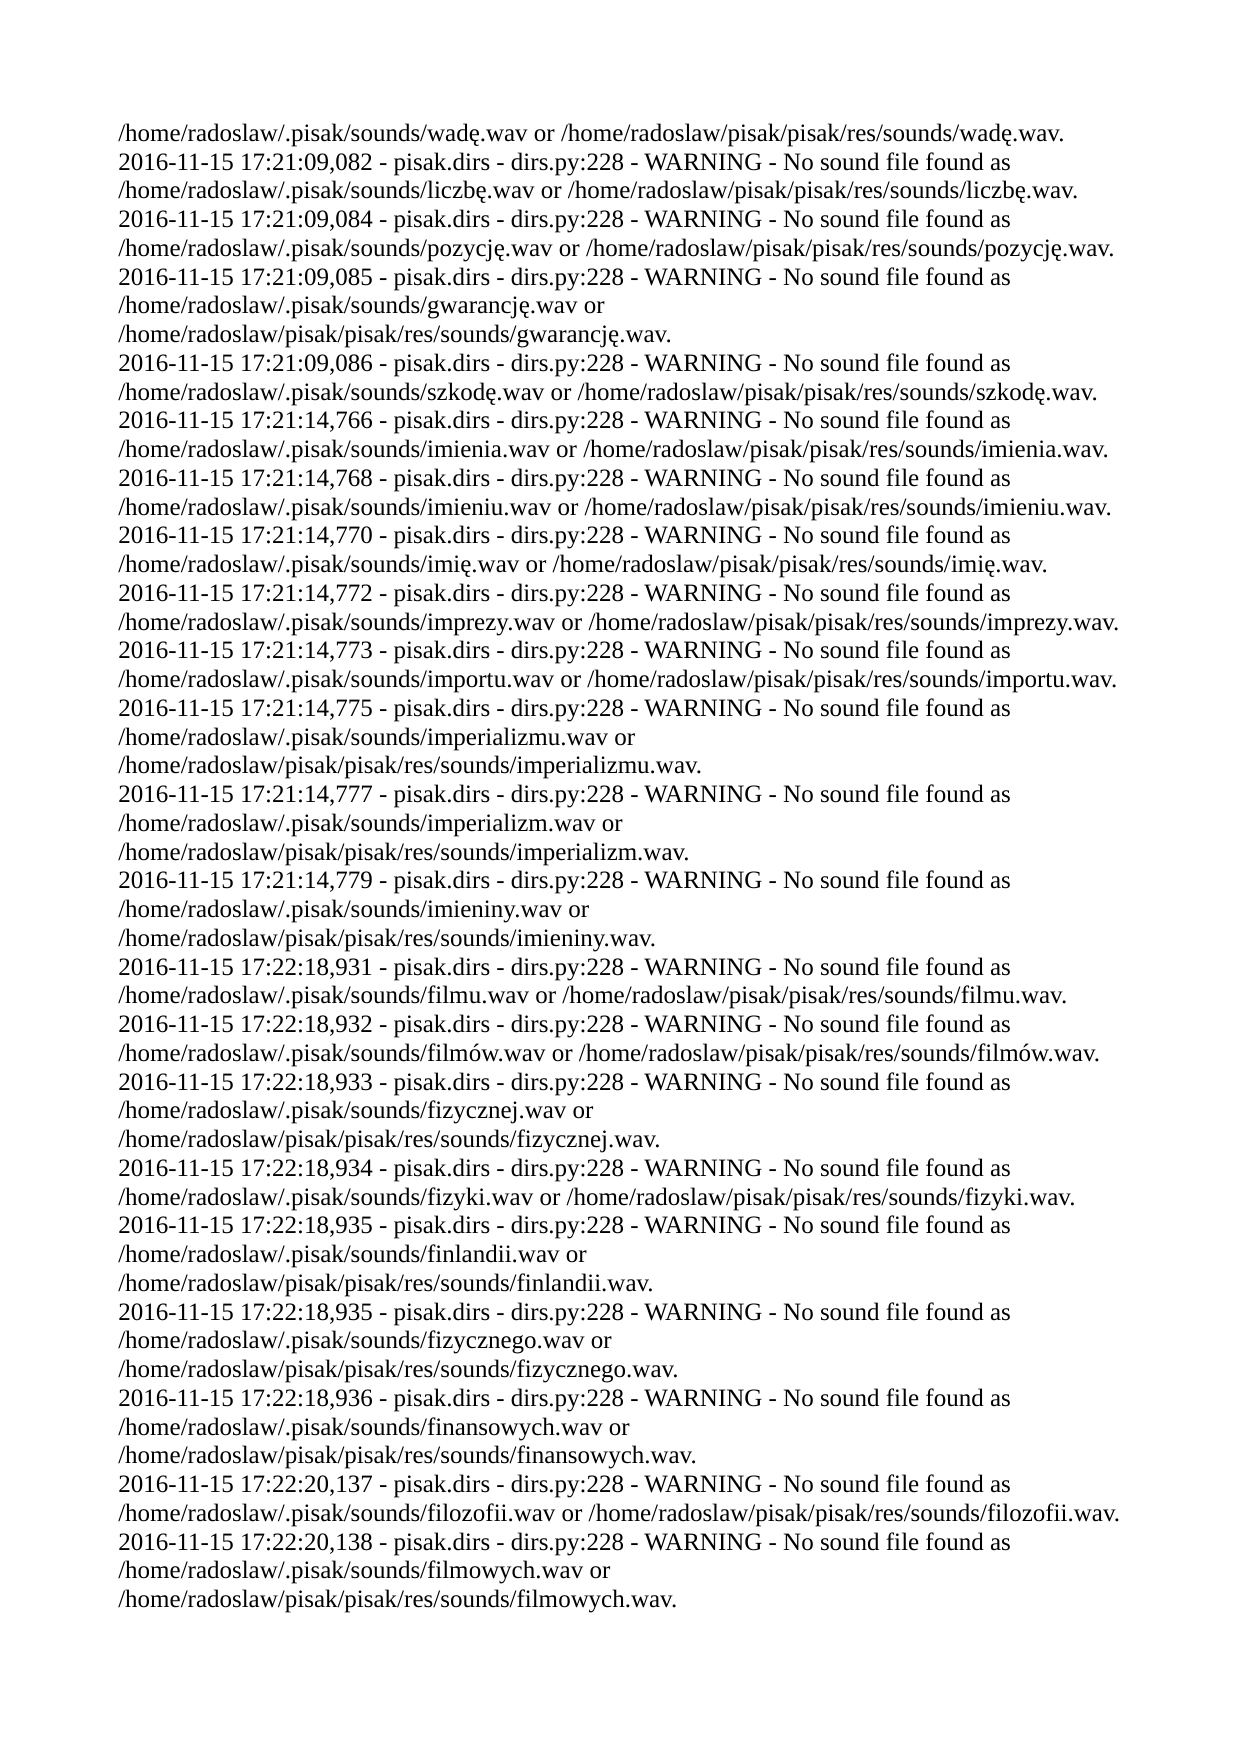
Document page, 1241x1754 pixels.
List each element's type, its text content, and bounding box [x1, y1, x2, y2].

text 2016-11-15 17:22:18,932 - pisak.dirs - dirs.py:228 - WARNING - No sound file found as /home/radoslaw/.pisak/sounds/filmów.wav or /home/radoslaw/pisak/pisak/res/sounds/filmów.wav. [118, 1009, 1122, 1067]
text 2016-11-15 17:21:14,777 - pisak.dirs - dirs.py:228 - WARNING - No sound file found as /home/radoslaw/.pisak/sounds/imperializm.wav or /home/radoslaw/pisak/pisak/res/sounds/imperializm.wav. [118, 779, 1122, 866]
text 2016-11-15 17:21:14,779 - pisak.dirs - dirs.py:228 - WARNING - No sound file found as /home/radoslaw/.pisak/sounds/imieniny.wav or /home/radoslaw/pisak/pisak/res/sounds/imieniny.wav. [118, 866, 1122, 952]
text 2016-11-15 17:21:09,085 - pisak.dirs - dirs.py:228 - WARNING - No sound file found as /home/radoslaw/.pisak/sounds/gwarancję.wav or /home/radoslaw/pisak/pisak/res/sounds/gwarancję.wav. [118, 262, 1122, 348]
text 2016-11-15 17:21:14,773 - pisak.dirs - dirs.py:228 - WARNING - No sound file found as /home/radoslaw/.pisak/sounds/importu.wav or /home/radoslaw/pisak/pisak/res/sounds/importu.wav. [118, 636, 1122, 693]
text 2016-11-15 17:21:09,086 - pisak.dirs - dirs.py:228 - WARNING - No sound file found as /home/radoslaw/.pisak/sounds/szkodę.wav or /home/radoslaw/pisak/pisak/res/sounds/szkodę.wav. [118, 348, 1122, 406]
text 2016-11-15 17:22:18,936 - pisak.dirs - dirs.py:228 - WARNING - No sound file found as /home/radoslaw/.pisak/sounds/finansowych.wav or /home/radoslaw/pisak/pisak/res/sounds/finansowych.wav. [118, 1383, 1122, 1469]
text 2016-11-15 17:22:18,931 - pisak.dirs - dirs.py:228 - WARNING - No sound file found as /home/radoslaw/.pisak/sounds/filmu.wav or /home/radoslaw/pisak/pisak/res/sounds/filmu.wav. [118, 952, 1122, 1009]
text 2016-11-15 17:21:14,775 - pisak.dirs - dirs.py:228 - WARNING - No sound file found as /home/radoslaw/.pisak/sounds/imperializmu.wav or /home/radoslaw/pisak/pisak/res/sounds/imperializmu.wav. [118, 693, 1122, 779]
text 2016-11-15 17:22:18,933 - pisak.dirs - dirs.py:228 - WARNING - No sound file found as /home/radoslaw/.pisak/sounds/fizycznej.wav or /home/radoslaw/pisak/pisak/res/sounds/fizycznej.wav. [118, 1067, 1122, 1153]
text 2016-11-15 17:21:14,766 - pisak.dirs - dirs.py:228 - WARNING - No sound file found as /home/radoslaw/.pisak/sounds/imienia.wav or /home/radoslaw/pisak/pisak/res/sounds/imienia.wav. [118, 406, 1122, 463]
text 2016-11-15 17:21:09,082 - pisak.dirs - dirs.py:228 - WARNING - No sound file found as /home/radoslaw/.pisak/sounds/liczbę.wav or /home/radoslaw/pisak/pisak/res/sounds/liczbę.wav. [118, 147, 1122, 204]
text 2016-11-15 17:22:20,137 - pisak.dirs - dirs.py:228 - WARNING - No sound file found as /home/radoslaw/.pisak/sounds/filozofii.wav or /home/radoslaw/pisak/pisak/res/sounds/filozofii.wav. [118, 1469, 1122, 1527]
text /home/radoslaw/.pisak/sounds/wadę.wav or /home/radoslaw/pisak/pisak/res/sounds/wadę.wav. [118, 118, 1122, 147]
text 2016-11-15 17:22:20,138 - pisak.dirs - dirs.py:228 - WARNING - No sound file found as /home/radoslaw/.pisak/sounds/filmowych.wav or /home/radoslaw/pisak/pisak/res/sounds/filmowych.wav. [118, 1527, 1122, 1613]
text 2016-11-15 17:21:14,768 - pisak.dirs - dirs.py:228 - WARNING - No sound file found as /home/radoslaw/.pisak/sounds/imieniu.wav or /home/radoslaw/pisak/pisak/res/sounds/imieniu.wav. [118, 463, 1122, 521]
text 2016-11-15 17:21:09,084 - pisak.dirs - dirs.py:228 - WARNING - No sound file found as /home/radoslaw/.pisak/sounds/pozycję.wav or /home/radoslaw/pisak/pisak/res/sounds/pozycję.wav. [118, 204, 1122, 262]
text 2016-11-15 17:21:14,772 - pisak.dirs - dirs.py:228 - WARNING - No sound file found as /home/radoslaw/.pisak/sounds/imprezy.wav or /home/radoslaw/pisak/pisak/res/sounds/imprezy.wav. [118, 578, 1122, 636]
text 2016-11-15 17:22:18,934 - pisak.dirs - dirs.py:228 - WARNING - No sound file found as /home/radoslaw/.pisak/sounds/fizyki.wav or /home/radoslaw/pisak/pisak/res/sounds/fizyki.wav. [118, 1153, 1122, 1211]
text 2016-11-15 17:21:14,770 - pisak.dirs - dirs.py:228 - WARNING - No sound file found as /home/radoslaw/.pisak/sounds/imię.wav or /home/radoslaw/pisak/pisak/res/sounds/imię.wav. [118, 521, 1122, 578]
text 2016-11-15 17:22:18,935 - pisak.dirs - dirs.py:228 - WARNING - No sound file found as /home/radoslaw/.pisak/sounds/fizycznego.wav or /home/radoslaw/pisak/pisak/res/sounds/fizycznego.wav. [118, 1297, 1122, 1383]
text 2016-11-15 17:22:18,935 - pisak.dirs - dirs.py:228 - WARNING - No sound file found as /home/radoslaw/.pisak/sounds/finlandii.wav or /home/radoslaw/pisak/pisak/res/sounds/finlandii.wav. [118, 1211, 1122, 1297]
